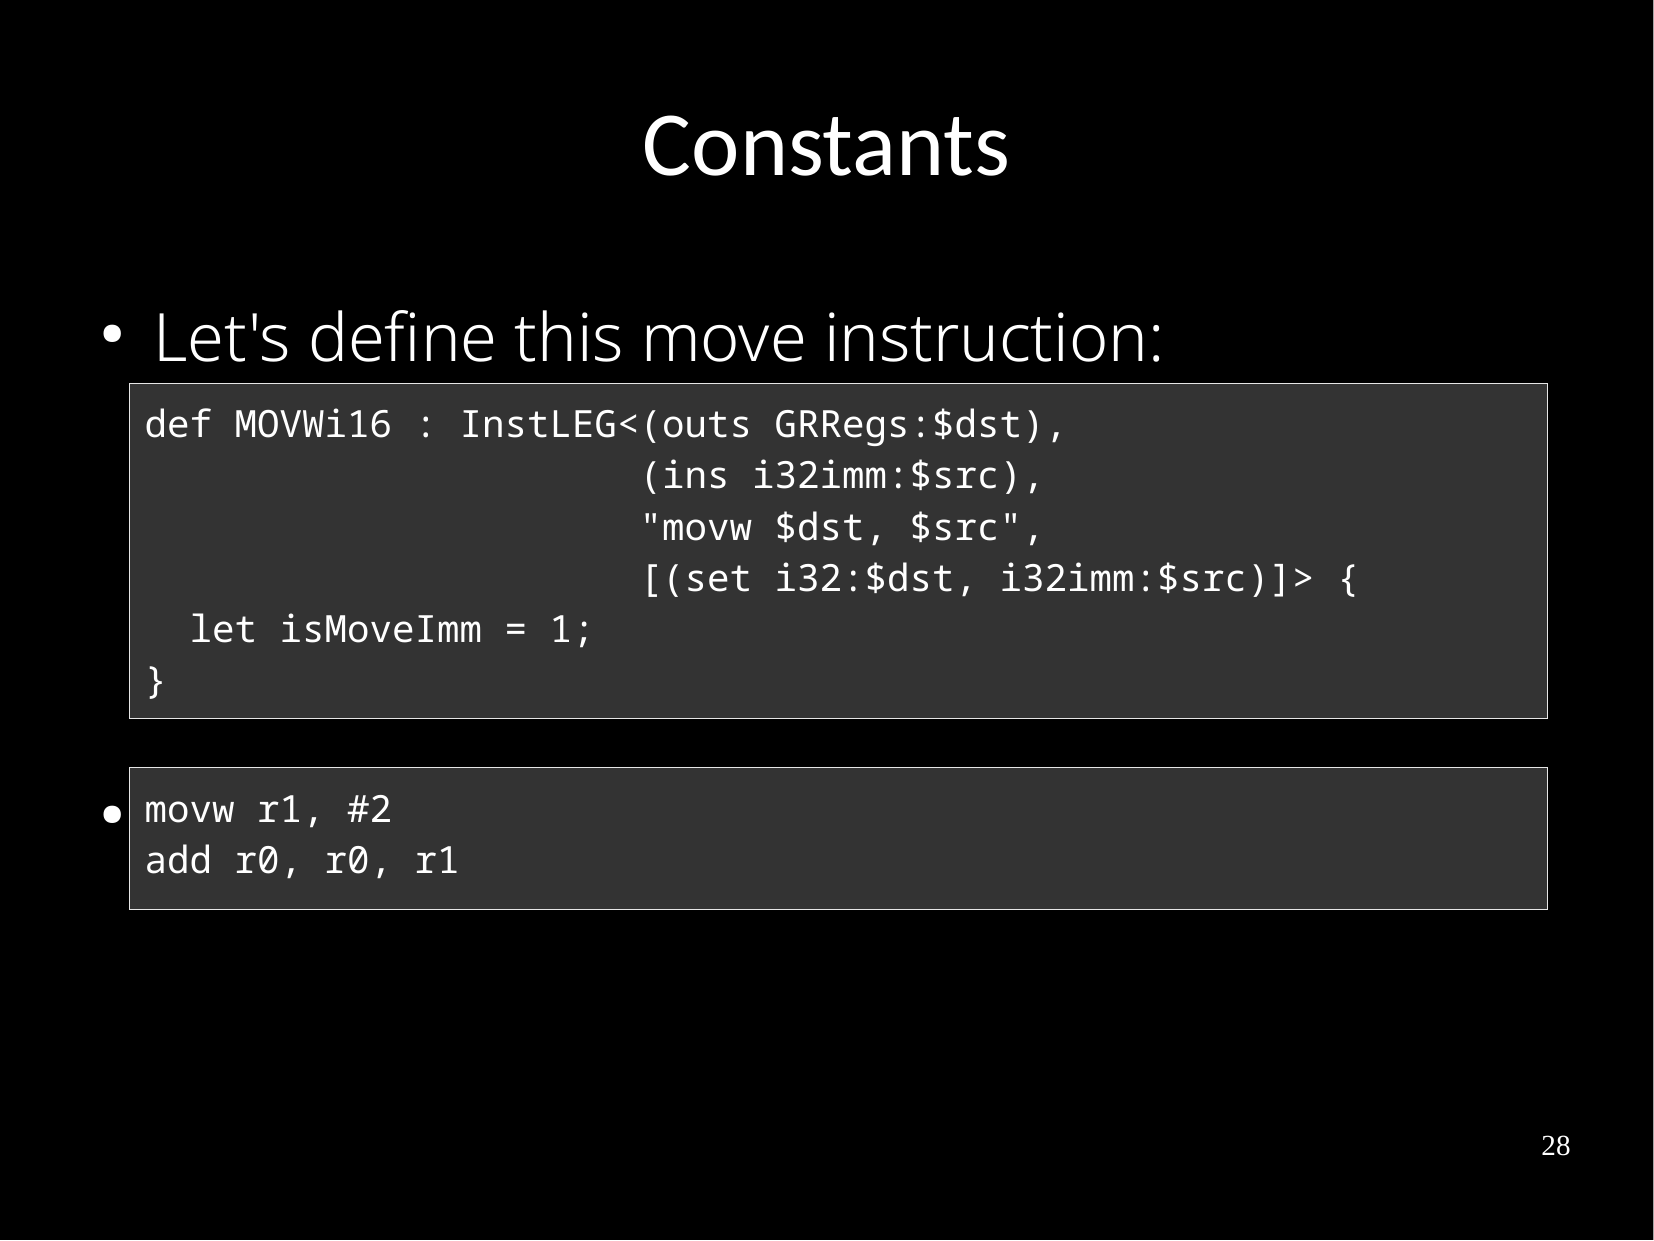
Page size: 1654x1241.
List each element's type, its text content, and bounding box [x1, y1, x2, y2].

text_box def MOVWi16 : InstLEG<(outs GRRegs:$dst), (ins i32imm:$src), "movw $dst, $src", [(set i32:$dst, i32imm:$src)]> { let isMoveImm = 1; } [129, 383, 1548, 638]
title Constants [82, 49, 1571, 257]
text_box movw r1, #2 add r0, r0, r1 [129, 767, 1548, 910]
list Let's define this move instruction: The previous example translates to: [82, 290, 1571, 1010]
